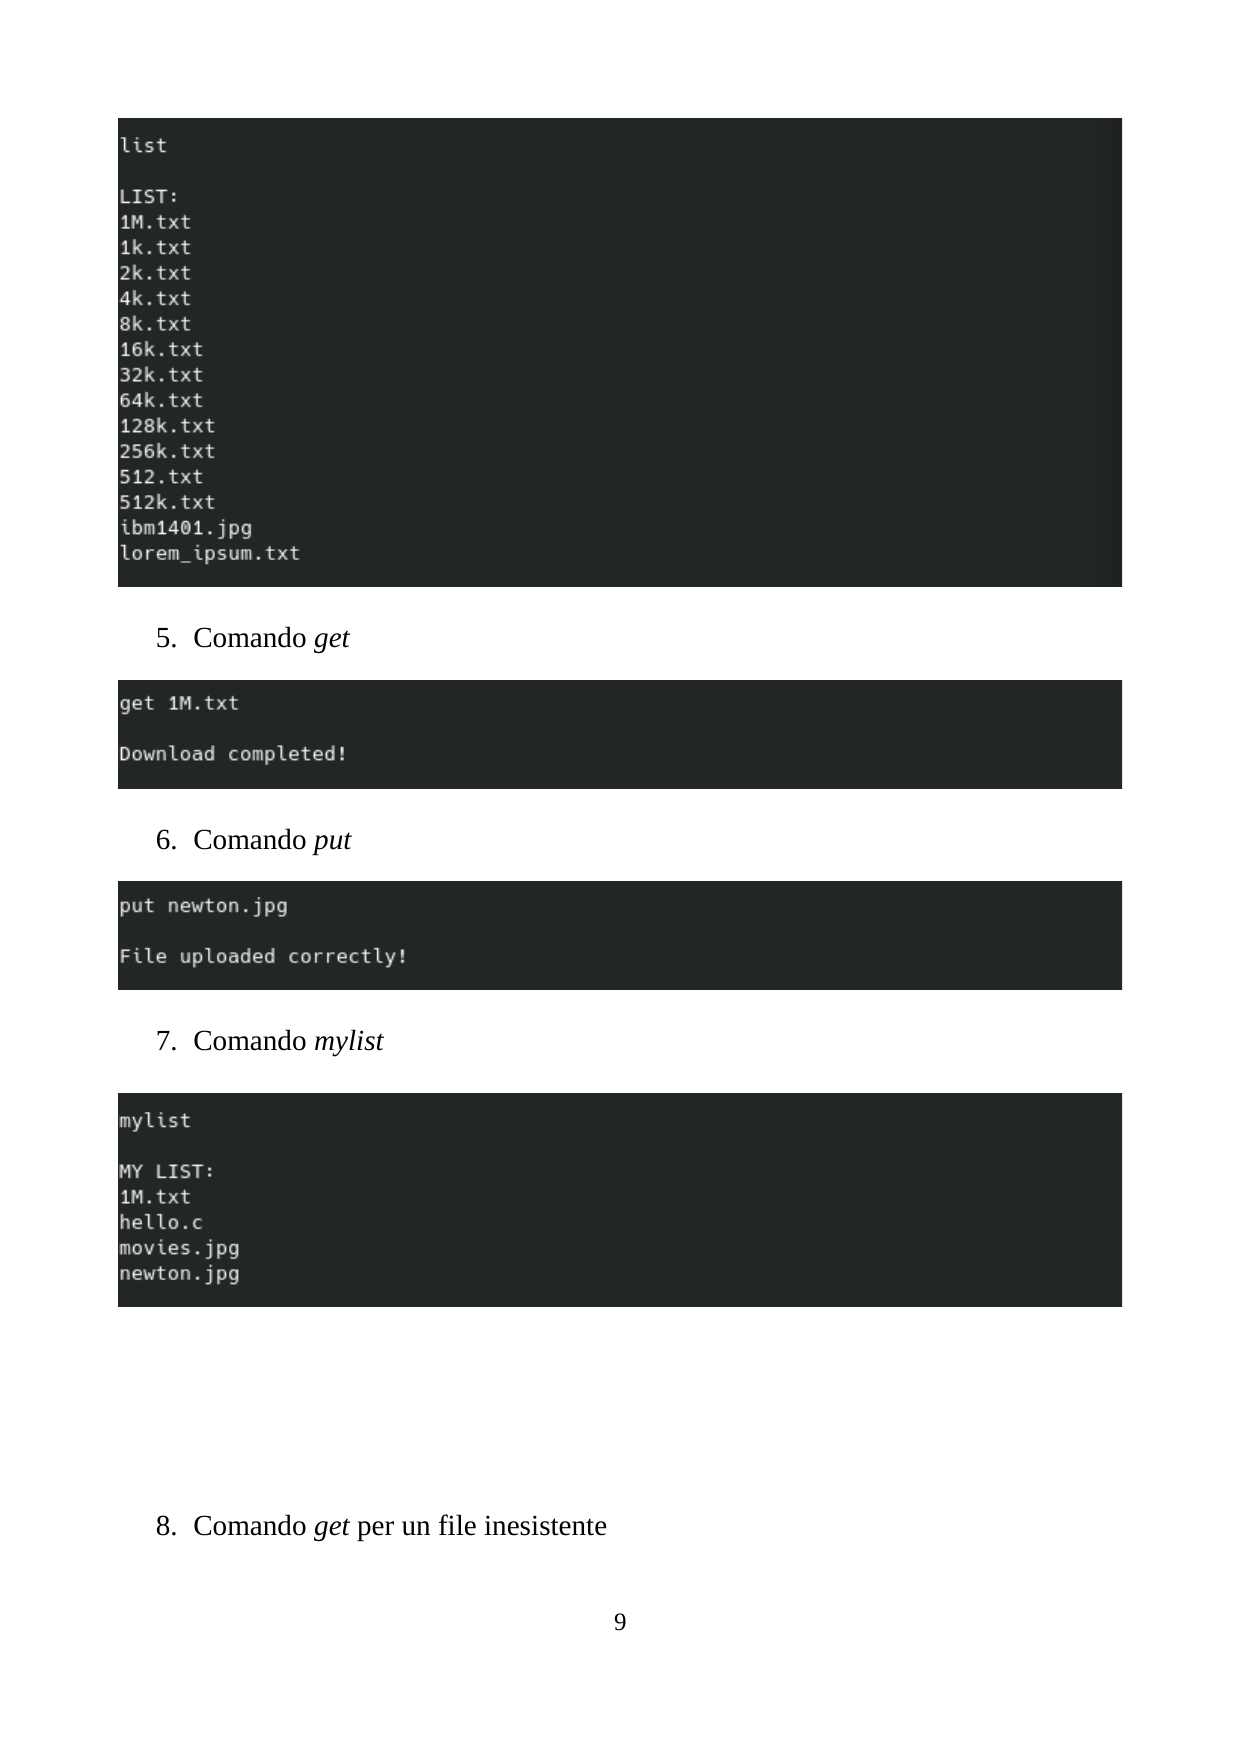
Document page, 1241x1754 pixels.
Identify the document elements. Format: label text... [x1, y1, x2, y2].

list Comando mylist [156, 1023, 1122, 1057]
list Comando get [156, 620, 1122, 653]
list Comando get per un file inesistente [156, 1508, 1122, 1541]
picture [118, 1093, 1123, 1307]
list Comando put [156, 822, 1122, 856]
picture [118, 881, 1123, 990]
picture [118, 680, 1123, 789]
picture [118, 118, 1123, 587]
